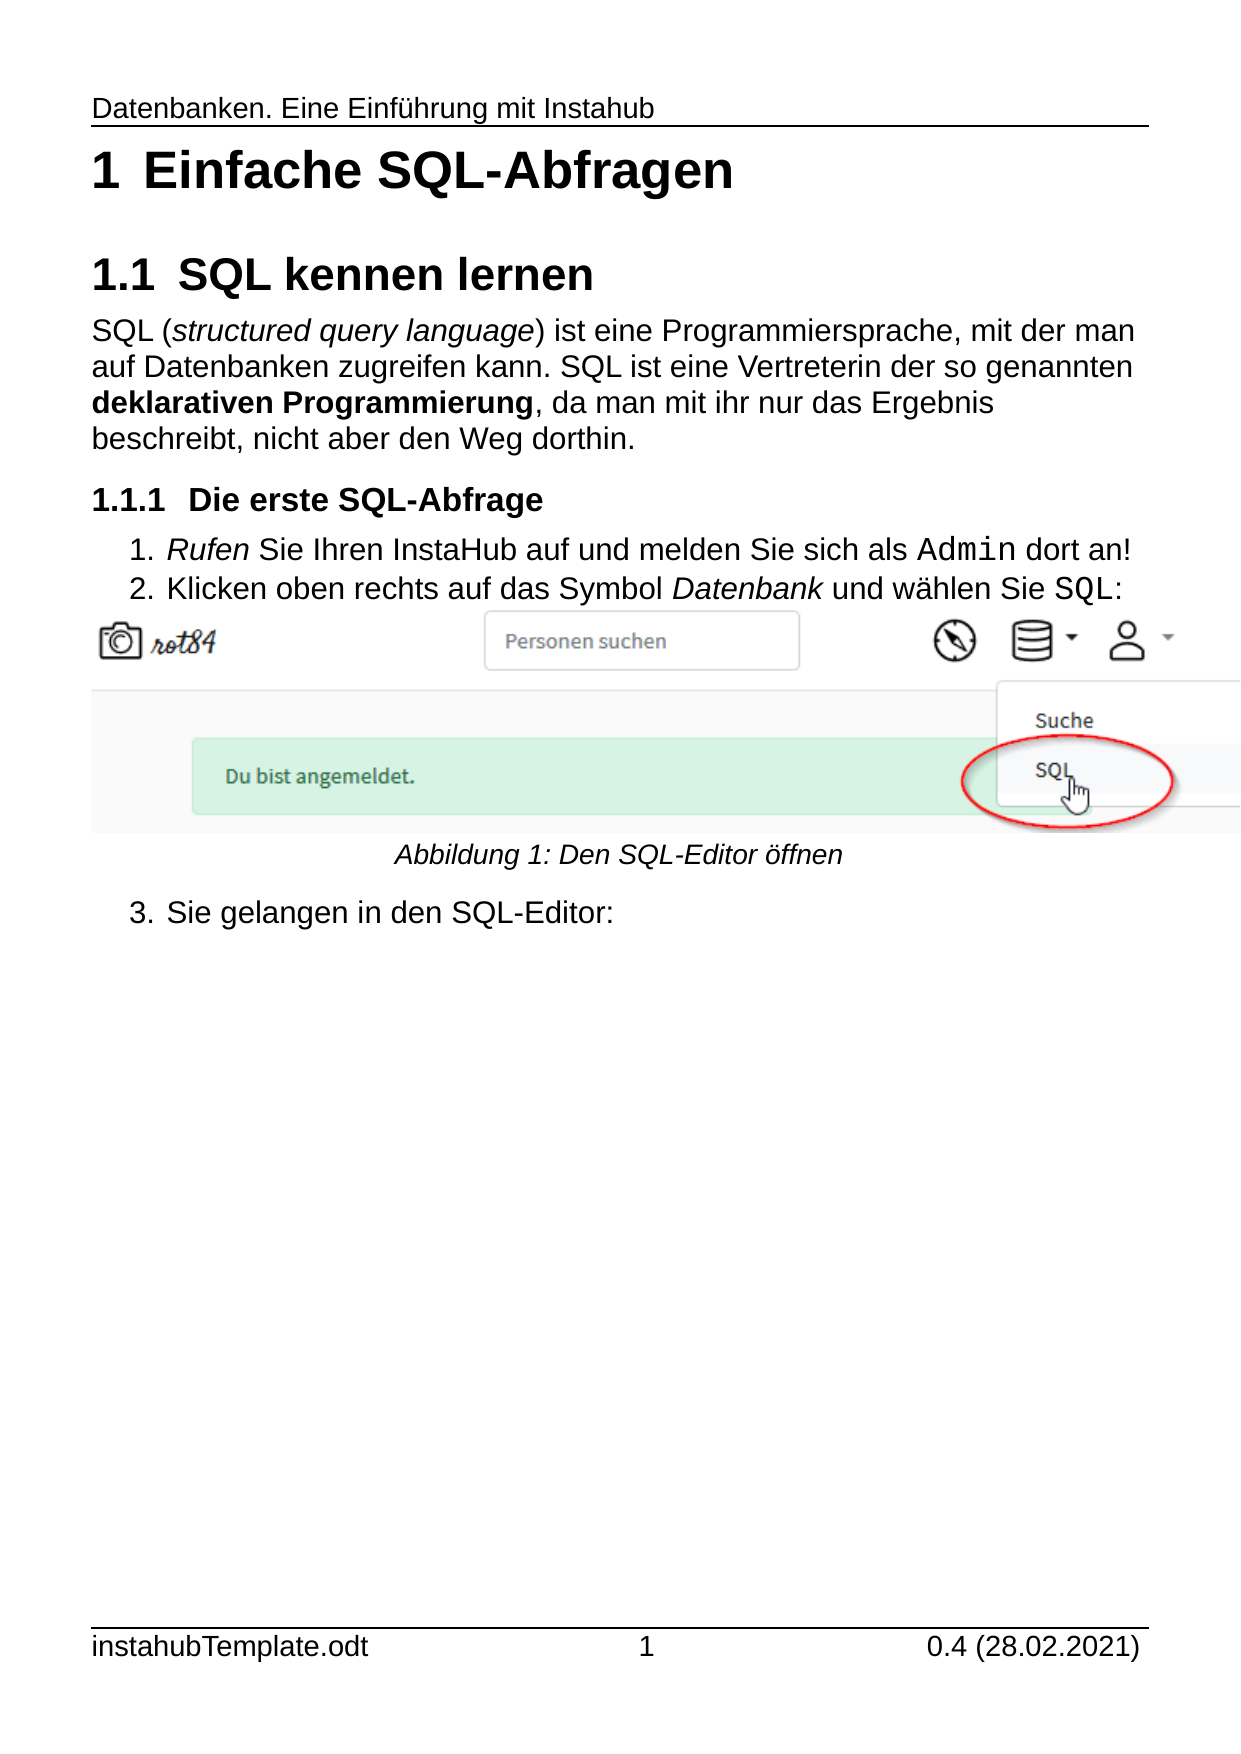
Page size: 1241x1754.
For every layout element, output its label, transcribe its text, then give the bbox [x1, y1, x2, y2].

subtitle Einfache SQL-Abfragen [91, 139, 1149, 199]
subtitle SQL kennen lernen [91, 247, 1149, 300]
text SQL (structured query language) ist eine Programmiersprache, mit der man auf Datenbanken zugreifen kann. SQL ist eine Vertreterin der so genannten deklarativen Programmierung, da man mit ihr nur das Ergebnis beschreibt, nicht aber den Weg dorthin. [91, 312, 1149, 456]
list Sie gelangen in den SQL-Editor: [129, 894, 1149, 930]
list Klicken oben rechts auf das Symbol Datenbank und wählen Sie SQL: [129, 570, 1149, 609]
text Abbildung 1: Den SQL-Editor öffnen [91, 838, 1149, 871]
picture [91, 609, 1241, 833]
subtitle Die erste SQL-Abfrage [91, 480, 1149, 518]
list Rufen Sie Ihren InstaHub auf und melden Sie sich als Admin dort an! [129, 531, 1149, 570]
